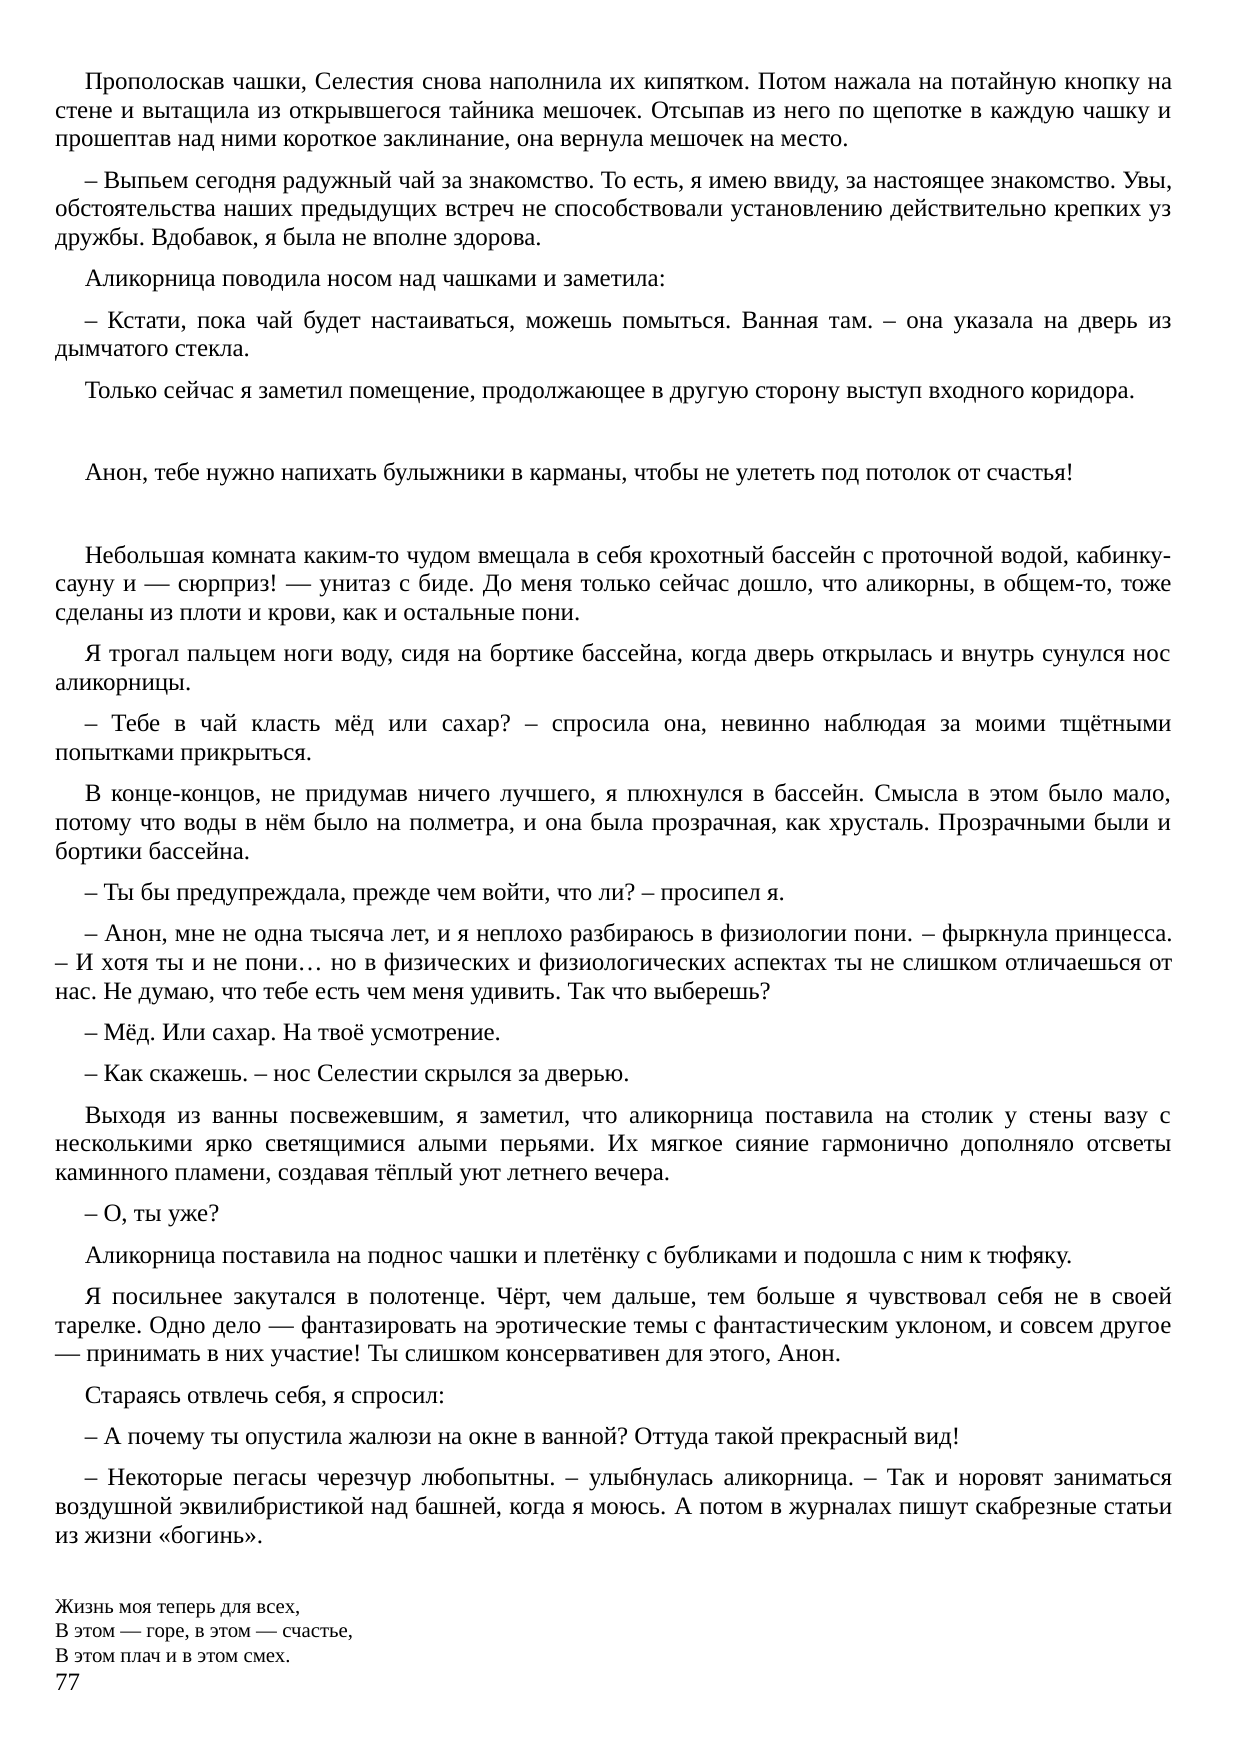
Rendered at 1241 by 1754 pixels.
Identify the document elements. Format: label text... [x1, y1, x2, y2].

text Прополоскав чашки, Селестия снова наполнила их кипятком. Потом нажала на потайную кнопку на стене и вытащила из открывшегося тайника мешочек. Отсыпав из него по щепотке в каждую чашку и прошептав над ними короткое заклинание, она вернула мешочек на место. [55, 66, 1173, 152]
text Я трогал пальцем ноги воду, сидя на бортике бассейна, когда дверь открылась и внутрь сунулся нос аликорницы. [55, 638, 1173, 696]
text – Некоторые пегасы черезчур любопытны. – улыбнулась аликорница. – Так и норовят заниматься воздушной эквилибристикой над башней, когда я моюсь. А потом в журналах пишут скабрезные статьи из жизни «богинь». [55, 1462, 1173, 1548]
text Аликорница поводила носом над чашками и заметила: [55, 263, 1173, 292]
text Аликорница поставила на поднос чашки и плетёнку с бубликами и подошла с ним к тюфяку. [55, 1240, 1173, 1268]
text – Выпьем сегодня радужный чай за знакомство. То есть, я имею ввиду, за настоящее знакомство. Увы, обстоятельства наших предыдущих встреч не способствовали установлению действительно крепких уз дружбы. Вдобавок, я была не вполне здорова. [55, 165, 1173, 251]
text В этом плач и в этом смех. [55, 1642, 1173, 1667]
text Жизнь моя теперь для всех, [55, 1594, 1173, 1618]
text Я посильнее закутался в полотенце. Чёрт, чем дальше, тем больше я чувствовал себя не в своей тарелке. Одно дело — фантазировать на эротические темы с фантастическим уклоном, и совсем другое — принимать в них участие! Ты слишком консервативен для этого, Анон. [55, 1281, 1173, 1367]
text Выходя из ванны посвежевшим, я заметил, что аликорница поставила на столик у стены вазу с несколькими ярко светящимися алыми перьями. Их мягкое сияние гармонично дополняло отсветы каминного пламени, создавая тёплый уют летнего вечера. [55, 1100, 1173, 1186]
text Небольшая комната каким-то чудом вмещала в себя крохотный бассейн с проточной водой, кабинку-сауну и — сюрприз! — унитаз с биде. До меня только сейчас дошло, что аликорны, в общем-то, тоже сделаны из плоти и крови, как и остальные пони. [55, 540, 1173, 626]
text Только сейчас я заметил помещение, продолжающее в другую сторону выступ входного коридора. [55, 375, 1173, 403]
text Анон, тебе нужно напихать булыжники в карманы, чтобы не улететь под потолок от счастья! [55, 457, 1173, 486]
text – Анон, мне не одна тысяча лет, и я неплохо разбираюсь в физиологии пони. – фыркнула принцесса. – И хотя ты и не пони… но в физических и физиологических аспектах ты не слишком отличаешься от нас. Не думаю, что тебе есть чем меня удивить. Так что выберешь? [55, 918, 1173, 1005]
text В конце-концов, не придумав ничего лучшего, я плюхнулся в бассейн. Смысла в этом было мало, потому что воды в нём было на полметра, и она была прозрачная, как хрусталь. Прозрачными были и бортики бассейна. [55, 778, 1173, 865]
text – О, ты уже? [55, 1198, 1173, 1227]
text – Ты бы предупреждала, прежде чем войти, что ли? – просипел я. [55, 877, 1173, 906]
text – Как скажешь. – нос Селестии скрылся за дверью. [55, 1058, 1173, 1087]
text – Тебе в чай класть мёд или сахар? – спросила она, невинно наблюдая за моими тщётными попытками прикрыться. [55, 708, 1173, 766]
text – Кстати, пока чай будет настаиваться, можешь помыться. Ванная там. – она указала на дверь из дымчатого стекла. [55, 305, 1173, 362]
text Стараясь отвлечь себя, я спросил: [55, 1380, 1173, 1408]
text В этом — горе, в этом — счастье, [55, 1618, 1173, 1642]
text – А почему ты опустила жалюзи на окне в ванной? Оттуда такой прекрасный вид! [55, 1421, 1173, 1450]
text – Мёд. Или сахар. На твоё усмотрение. [55, 1017, 1173, 1046]
